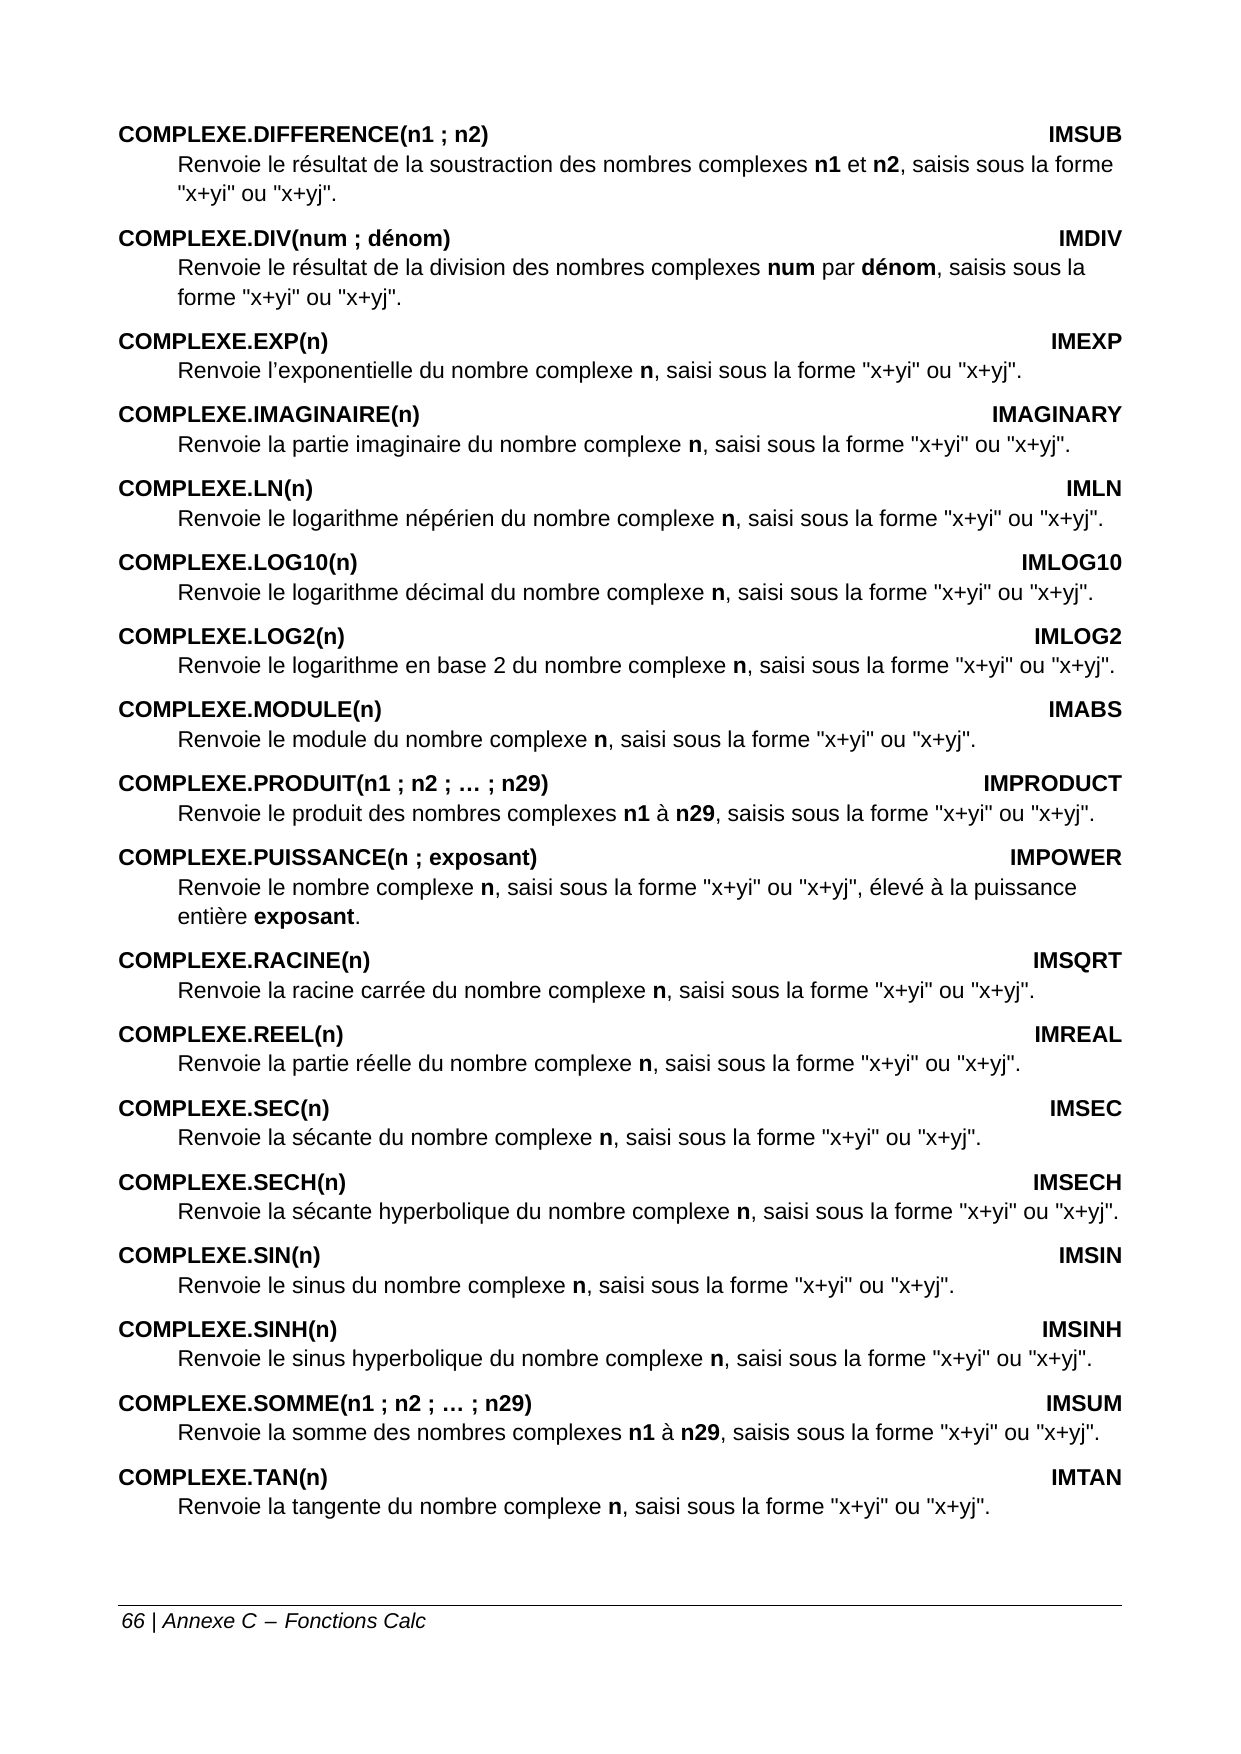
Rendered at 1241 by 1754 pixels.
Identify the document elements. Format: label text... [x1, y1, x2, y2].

list Renvoie la somme des nombres complexes n1 à n29, saisis sous la forme "x+yi" ou "x+yj". [177, 1416, 1122, 1446]
list Renvoie la partie imaginaire du nombre complexe n, saisi sous la forme "x+yi" ou "x+yj". [177, 428, 1122, 457]
text COMPLEXE.TAN(n) IMTAN [118, 1460, 1122, 1490]
list Renvoie le sinus hyperbolique du nombre complexe n, saisi sous la forme "x+yi" ou "x+yj". [177, 1342, 1122, 1372]
list Renvoie la tangente du nombre complexe n, saisi sous la forme "x+yi" ou "x+yj". [177, 1490, 1122, 1519]
text COMPLEXE.LN(n) IMLN [118, 472, 1122, 502]
text COMPLEXE.RACINE(n) IMSQRT [118, 944, 1122, 973]
text COMPLEXE.DIV(num ; dénom) IMDIV [118, 221, 1122, 251]
list Renvoie le résultat de la soustraction des nombres complexes n1 et n2, saisis sous la forme "x+yi" ou "x+yj". [177, 148, 1122, 207]
text COMPLEXE.SIN(n) IMSIN [118, 1239, 1122, 1268]
list Renvoie l’exponentielle du nombre complexe n, saisi sous la forme "x+yi" ou "x+yj". [177, 354, 1122, 383]
text COMPLEXE.IMAGINAIRE(n) IMAGINARY [118, 398, 1122, 428]
list Renvoie la sécante du nombre complexe n, saisi sous la forme "x+yi" ou "x+yj". [177, 1121, 1122, 1151]
text COMPLEXE.LOG10(n) IMLOG10 [118, 546, 1122, 575]
list Renvoie le produit des nombres complexes n1 à n29, saisis sous la forme "x+yi" ou "x+yj". [177, 797, 1122, 826]
list Renvoie le logarithme en base 2 du nombre complexe n, saisi sous la forme "x+yi" ou "x+yj". [177, 649, 1122, 678]
text COMPLEXE.DIFFERENCE(n1 ; n2) IMSUB [118, 118, 1122, 148]
list Renvoie la racine carrée du nombre complexe n, saisi sous la forme "x+yi" ou "x+yj". [177, 973, 1122, 1003]
text COMPLEXE.SINH(n) IMSINH [118, 1313, 1122, 1342]
text COMPLEXE.REEL(n) IMREAL [118, 1018, 1122, 1047]
text COMPLEXE.PUISSANCE(n ; exposant) IMPOWER [118, 841, 1122, 870]
list Renvoie le logarithme décimal du nombre complexe n, saisi sous la forme "x+yi" ou "x+yj". [177, 575, 1122, 605]
text COMPLEXE.SOMME(n1 ; n2 ; … ; n29) IMSUM [118, 1387, 1122, 1416]
list Renvoie la partie réelle du nombre complexe n, saisi sous la forme "x+yi" ou "x+yj". [177, 1047, 1122, 1077]
list Renvoie la sécante hyperbolique du nombre complexe n, saisi sous la forme "x+yi" ou "x+yj". [177, 1195, 1122, 1224]
list Renvoie le nombre complexe n, saisi sous la forme "x+yi" ou "x+yj", élevé à la puissance entière exposant. [177, 870, 1122, 929]
text COMPLEXE.LOG2(n) IMLOG2 [118, 619, 1122, 649]
text COMPLEXE.PRODUIT(n1 ; n2 ; … ; n29) IMPRODUCT [118, 767, 1122, 797]
text COMPLEXE.SEC(n) IMSEC [118, 1092, 1122, 1121]
list Renvoie le résultat de la division des nombres complexes num par dénom, saisis sous la forme "x+yi" ou "x+yj". [177, 251, 1122, 310]
text COMPLEXE.MODULE(n) IMABS [118, 693, 1122, 723]
text COMPLEXE.EXP(n) IMEXP [118, 324, 1122, 354]
text COMPLEXE.SECH(n) IMSECH [118, 1165, 1122, 1195]
list Renvoie le logarithme népérien du nombre complexe n, saisi sous la forme "x+yi" ou "x+yj". [177, 502, 1122, 531]
list Renvoie le sinus du nombre complexe n, saisi sous la forme "x+yi" ou "x+yj". [177, 1268, 1122, 1298]
list Renvoie le module du nombre complexe n, saisi sous la forme "x+yi" ou "x+yj". [177, 723, 1122, 752]
